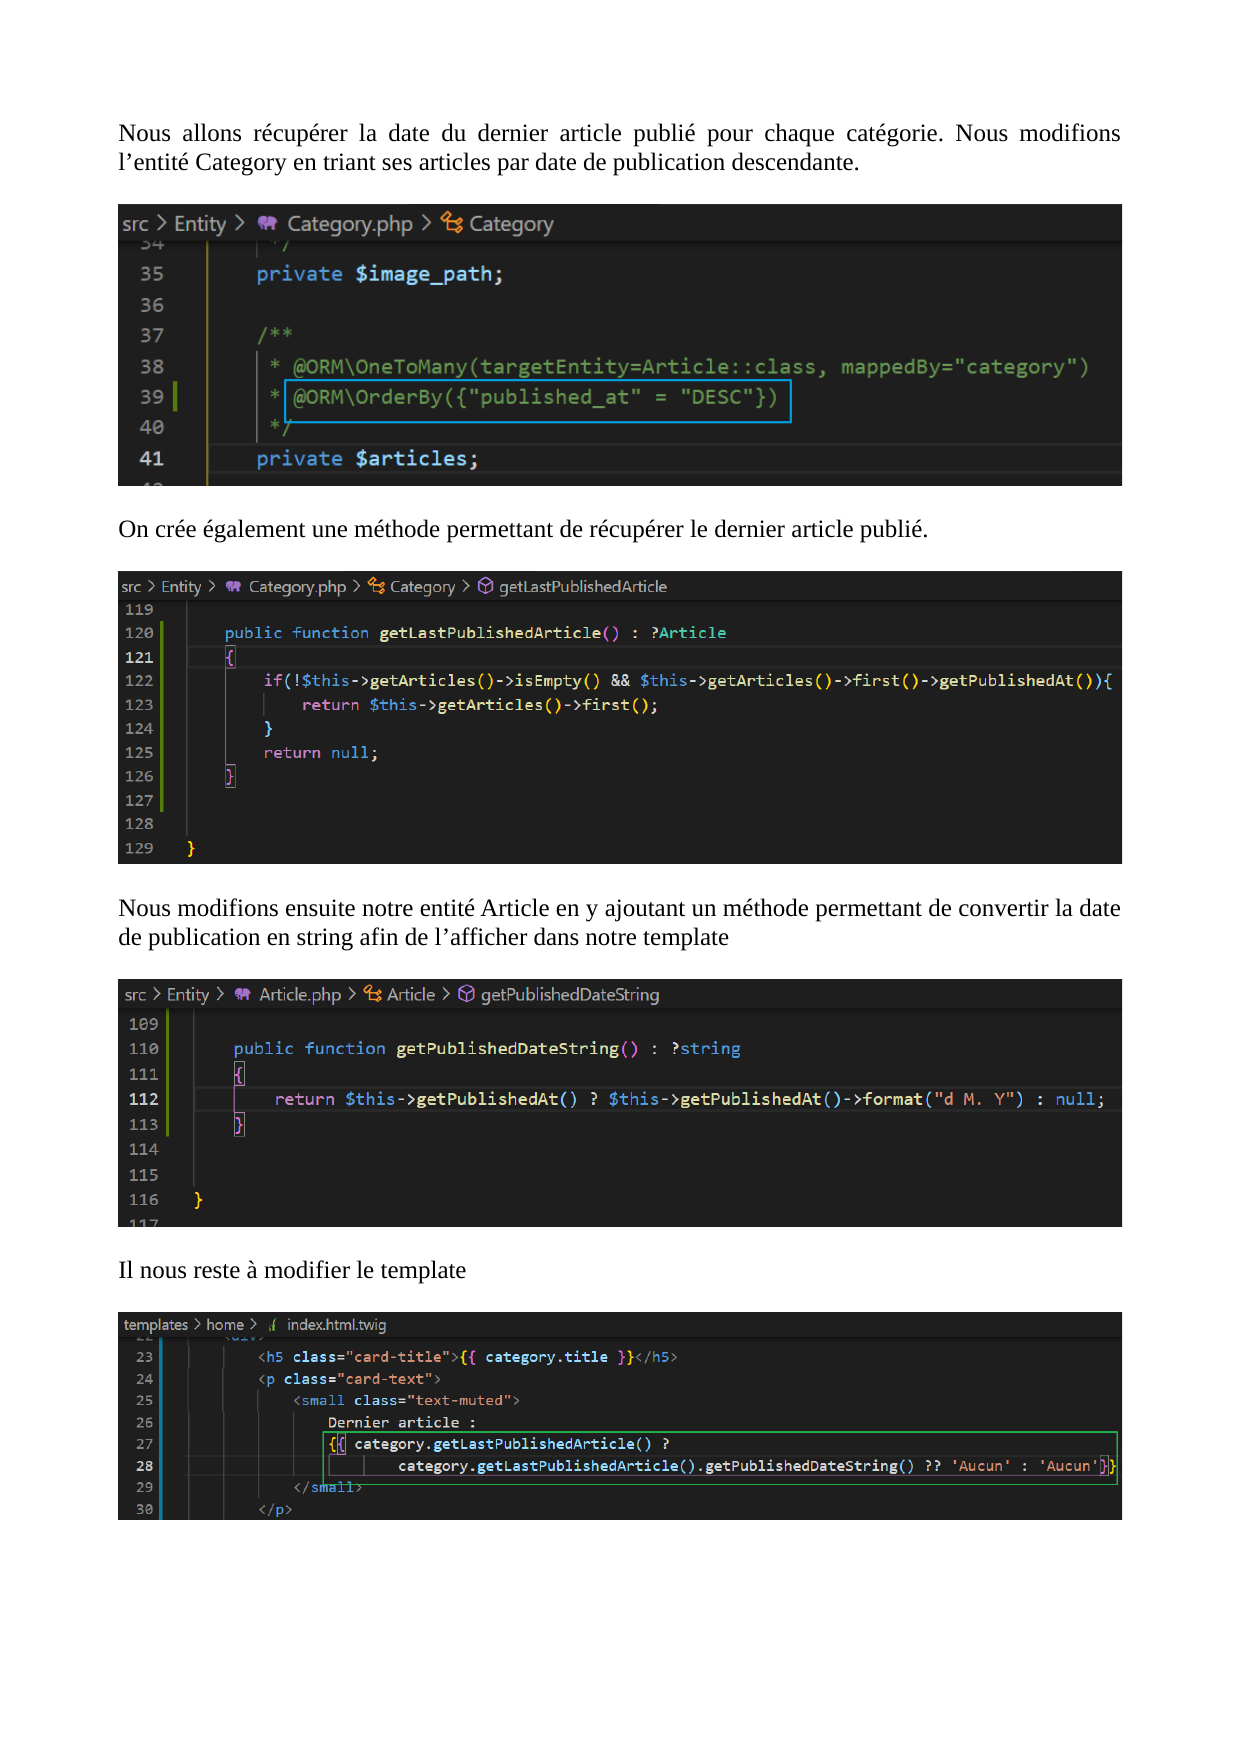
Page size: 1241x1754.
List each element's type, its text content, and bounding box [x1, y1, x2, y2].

text Nous modifions ensuite notre entité Article en y ajoutant un méthode permettant de convertir la date de publication en string afin de l’afficher dans notre template [118, 893, 1122, 950]
picture [118, 204, 1123, 486]
text Il nous reste à modifier le template [118, 1255, 1122, 1284]
text Nous allons récupérer la date du dernier article publié pour chaque catégorie. Nous modifions l’entité Category en triant ses articles par date de publication descendante. [118, 118, 1122, 176]
picture [118, 979, 1123, 1227]
picture [118, 1312, 1123, 1520]
picture [118, 571, 1123, 864]
text On crée également une méthode permettant de récupérer le dernier article publié. [118, 514, 1122, 543]
